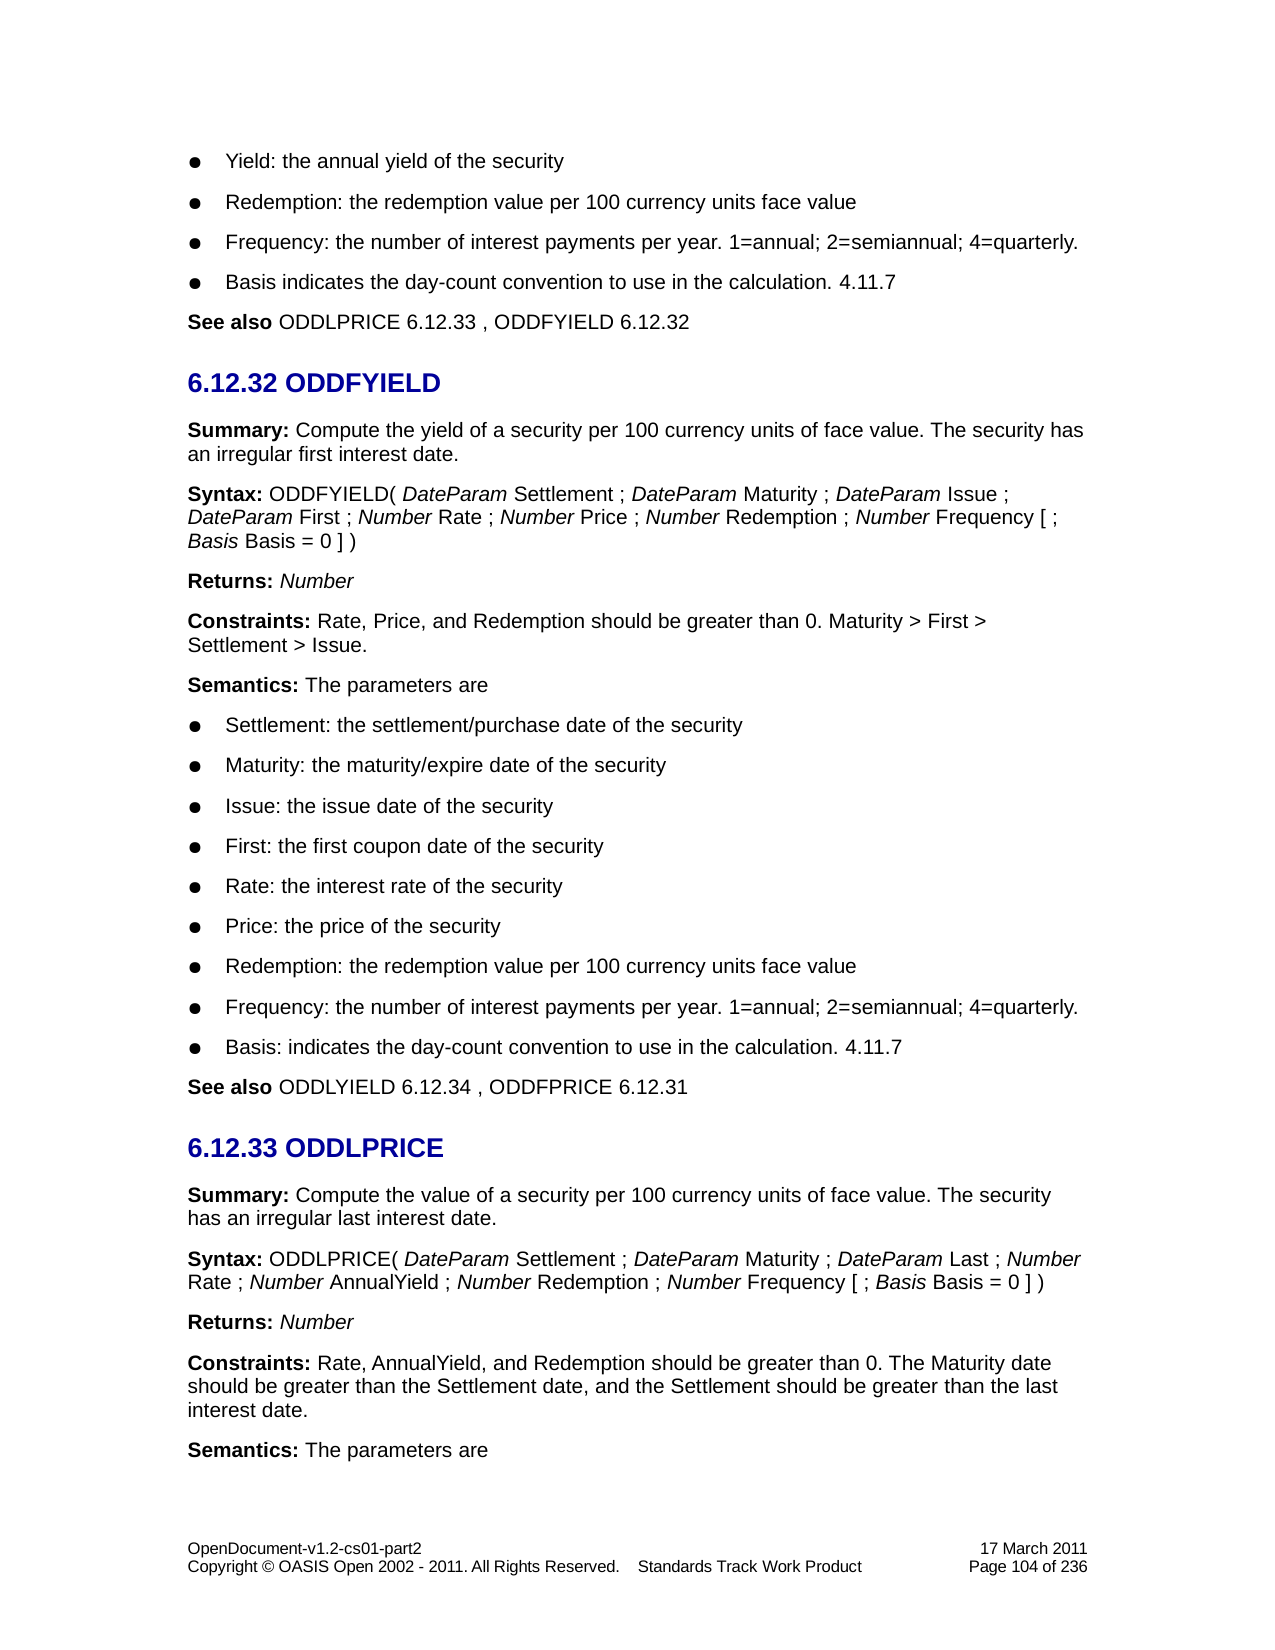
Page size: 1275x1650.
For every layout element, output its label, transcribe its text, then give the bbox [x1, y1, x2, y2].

list Redemption: the redemption value per 100 currency units face value [187, 955, 1088, 978]
list Price: the price of the security [187, 915, 1088, 938]
text See also ODDLYIELD 6.12.34 , ODDFPRICE 6.12.31 [187, 1076, 1088, 1099]
text Summary: Compute the value of a security per 100 currency units of face value. The security has an irregular last interest date. [187, 1183, 1088, 1230]
list Frequency: the number of interest payments per year. 1=annual; 2=semiannual; 4=quarterly. [187, 230, 1088, 254]
text See also ODDLPRICE 6.12.33 , ODDFYIELD 6.12.32 [187, 311, 1088, 334]
list Frequency: the number of interest payments per year. 1=annual; 2=semiannual; 4=quarterly. [187, 995, 1088, 1019]
text Semantics: The parameters are [187, 1438, 1088, 1462]
list Yield: the annual yield of the security [187, 150, 1088, 173]
text Semantics: The parameters are [187, 673, 1088, 697]
list Rate: the interest rate of the security [187, 874, 1088, 898]
list Basis: indicates the day-count convention to use in the calculation. 4.11.7 [187, 1035, 1088, 1059]
list Issue: the issue date of the security [187, 794, 1088, 818]
list Basis indicates the day-count convention to use in the calculation. 4.11.7 [187, 271, 1088, 294]
list Redemption: the redemption value per 100 currency units face value [187, 190, 1088, 214]
list Settlement: the settlement/purchase date of the security [187, 714, 1088, 737]
text Syntax: ODDLPRICE( DateParam Settlement ; DateParam Maturity ; DateParam Last ; Number Rate ; Number AnnualYield ; Number Redemption ; Number Frequency [ ; Basis Basis = 0 ] ) [187, 1247, 1088, 1294]
text Constraints: Rate, Price, and Redemption should be greater than 0. Maturity > First > Settlement > Issue. [187, 610, 1088, 657]
subtitle ODDLPRICE [187, 1132, 1088, 1162]
subtitle ODDFYIELD [187, 368, 1088, 398]
text Constraints: Rate, AnnualYield, and Redemption should be greater than 0. The Maturity date should be greater than the Settlement date, and the Settlement should be greater than the last interest date. [187, 1351, 1088, 1422]
text Summary: Compute the yield of a security per 100 currency units of face value. The security has an irregular first interest date. [187, 418, 1088, 466]
list First: the first coupon date of the security [187, 834, 1088, 858]
text Returns: Number [187, 1311, 1088, 1334]
list Maturity: the maturity/expire date of the security [187, 754, 1088, 777]
text Returns: Number [187, 569, 1088, 593]
text Syntax: ODDFYIELD( DateParam Settlement ; DateParam Maturity ; DateParam Issue ; DateParam First ; Number Rate ; Number Price ; Number Redemption ; Number Frequency [ ; Basis Basis = 0 ] ) [187, 482, 1088, 553]
